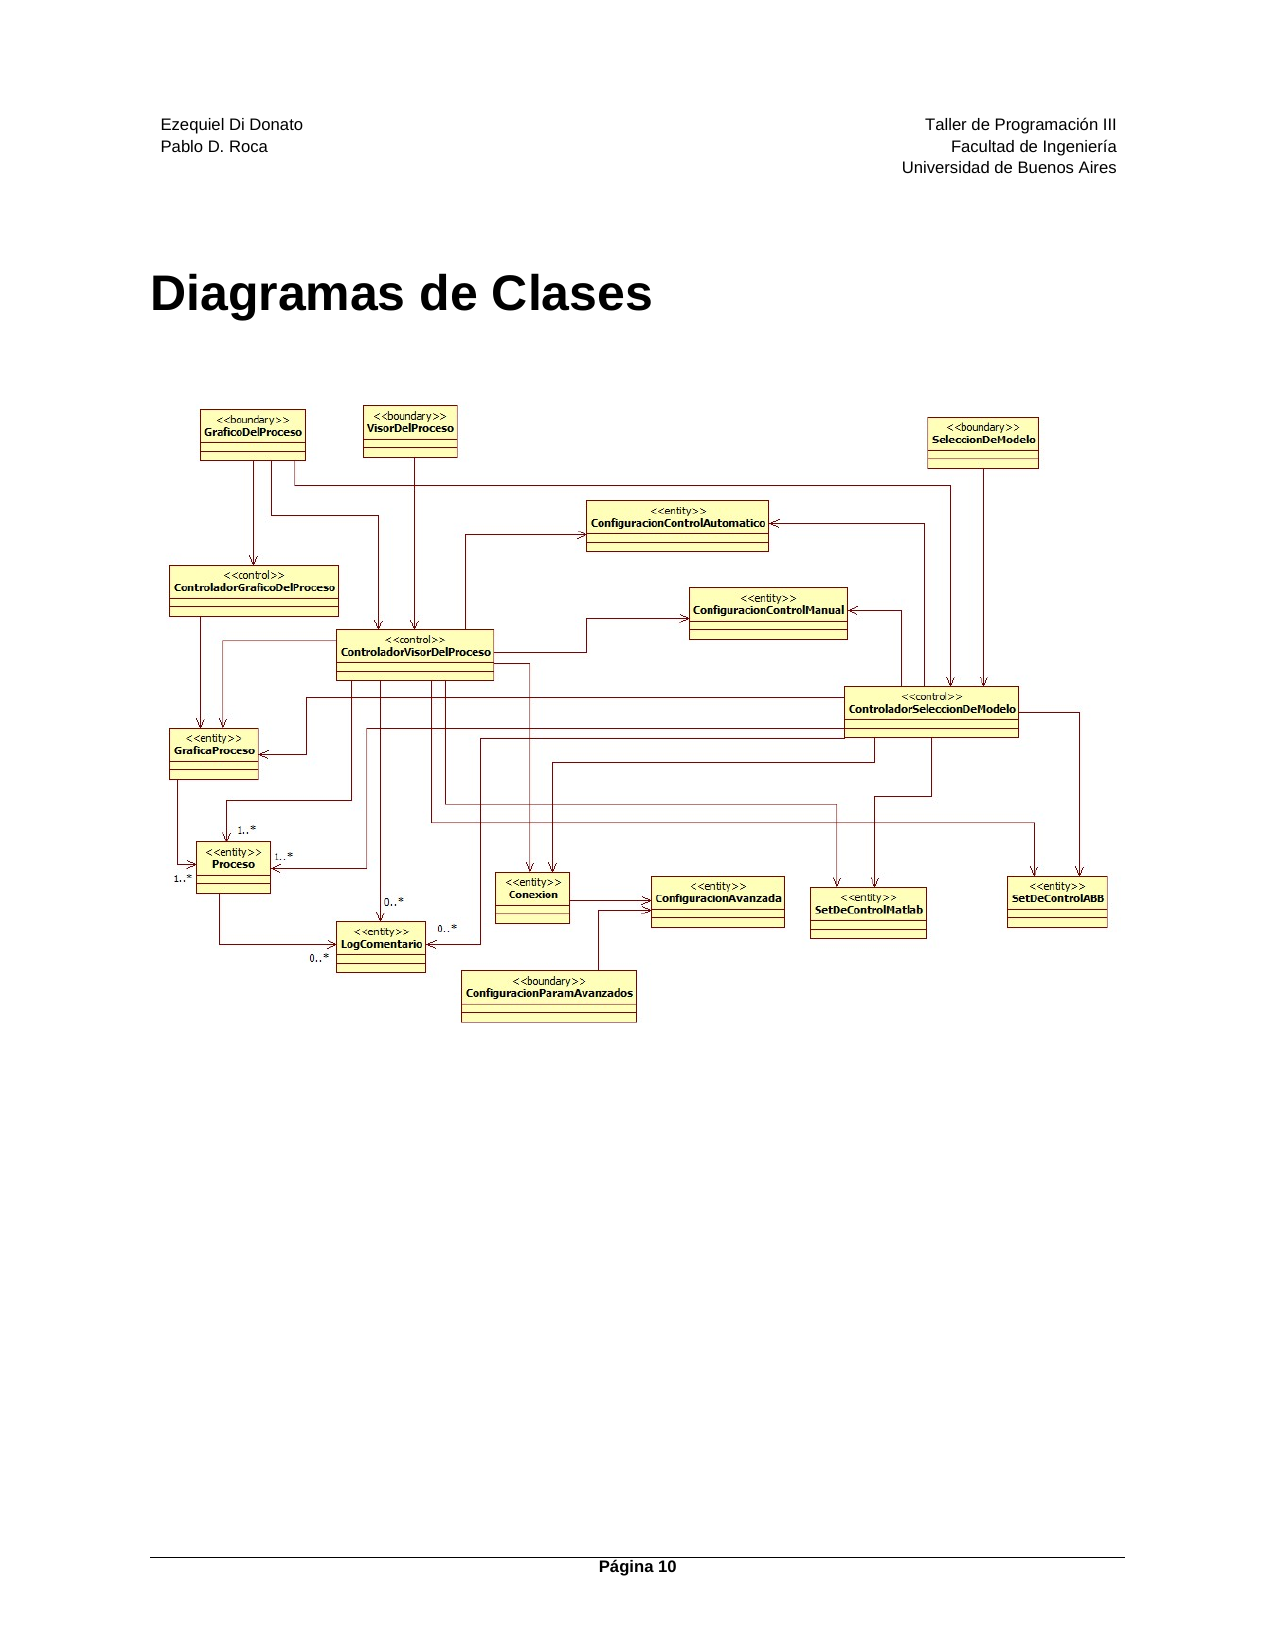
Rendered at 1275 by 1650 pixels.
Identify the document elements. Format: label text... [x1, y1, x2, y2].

picture [150, 386, 1125, 1041]
subtitle Diagramas de Clases [150, 265, 1125, 321]
